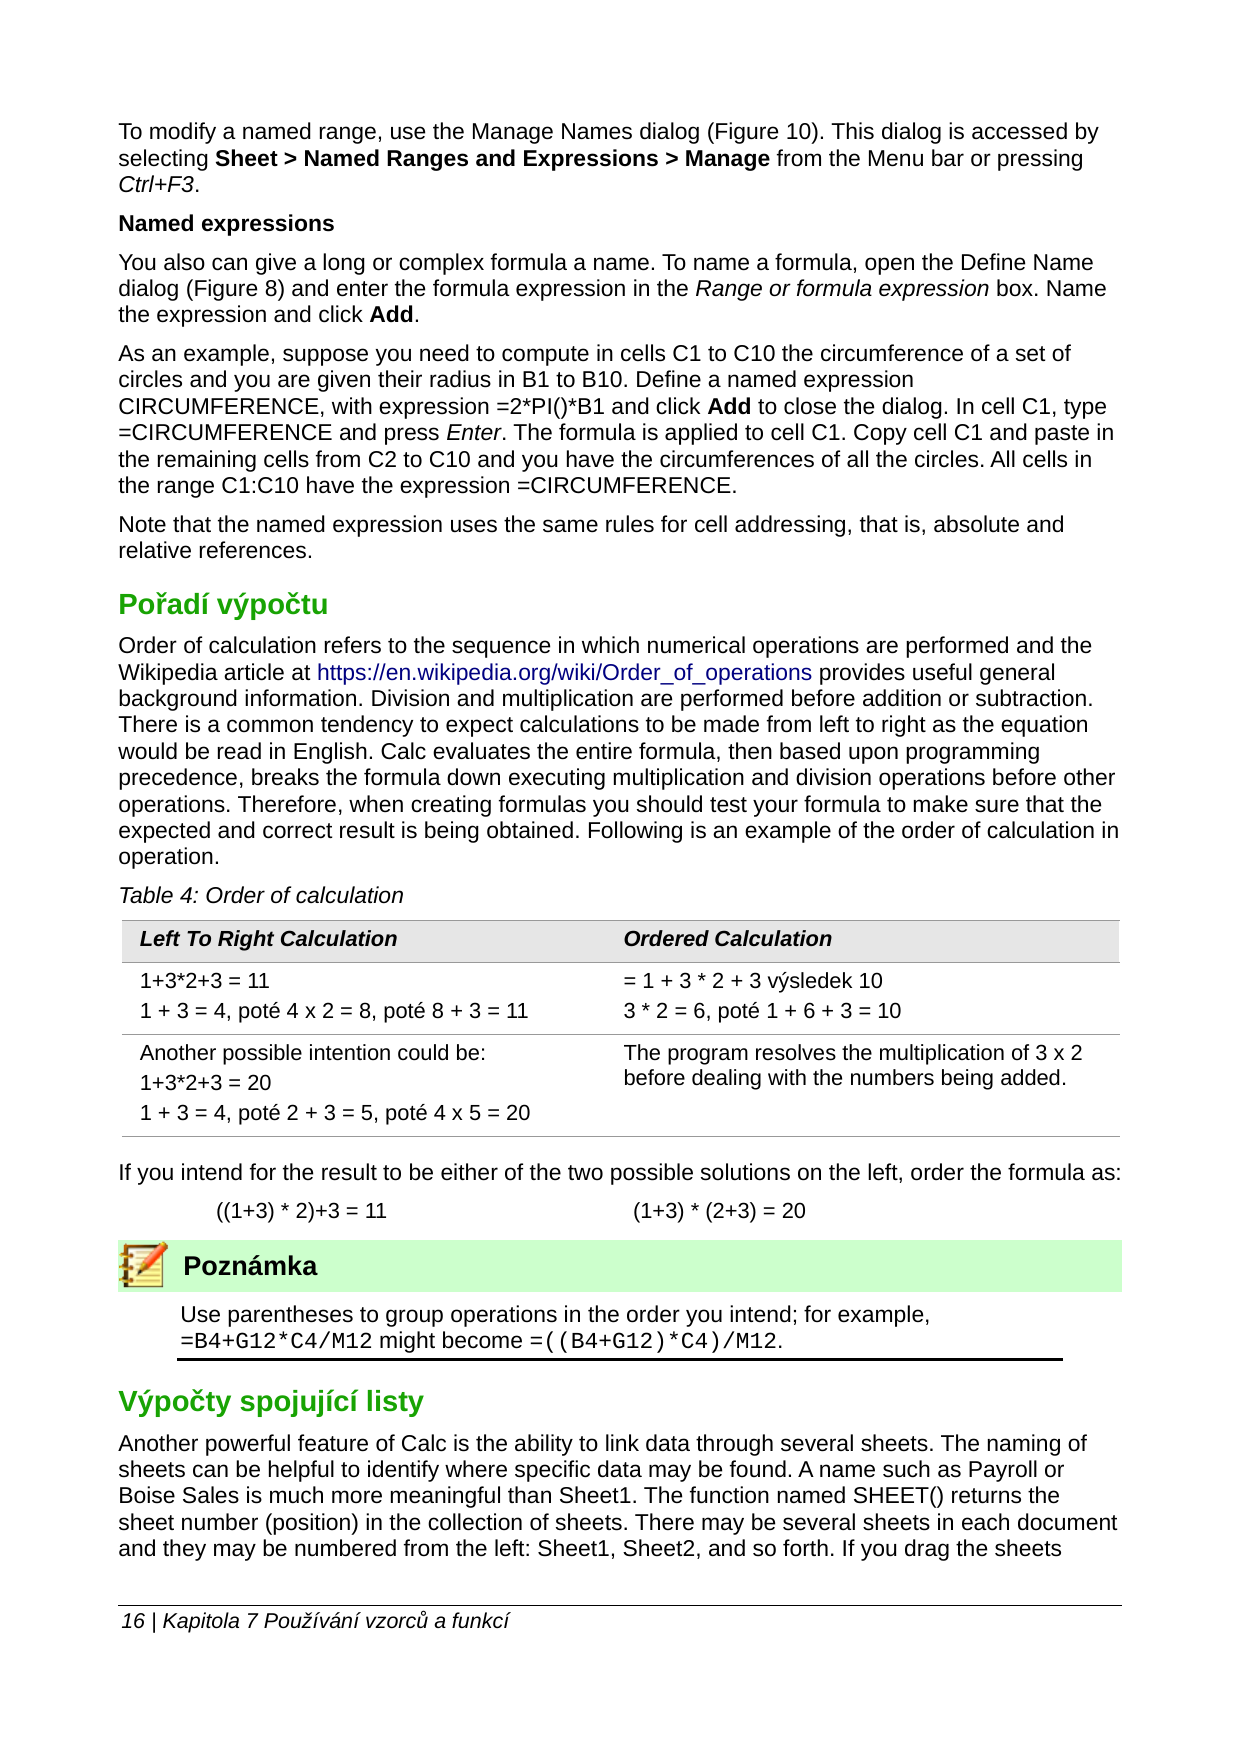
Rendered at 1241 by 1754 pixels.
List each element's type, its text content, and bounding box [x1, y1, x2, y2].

text You also can give a long or complex formula a name. To name a formula, open the Define Name dialog (Figure 8) and enter the formula expression in the Range or formula expression box. Name the expression and click Add. [118, 248, 1122, 328]
text Order of calculation refers to the sequence in which numerical operations are performed and the Wikipedia article at https://en.wikipedia.org/wiki/Order_of_operations provides useful general background information. Division and multiplication are performed before addition or subtraction. There is a common tendency to expect calculations to be made from left to right as the equation would be read in English. Calc evaluates the entire formula, then based upon programming precedence, breaks the formula down executing multiplication and division operations before other operations. Therefore, when creating formulas you should test your formula to make sure that the expected and correct result is being obtained. Following is an example of the order of calculation in operation. [118, 632, 1122, 869]
text Another powerful feature of Calc is the ability to link data through several sheets. The naming of sheets can be helpful to identify where specific data may be found. A name such as Payroll or Boise Sales is much more meaningful than Sheet1. The function named SHEET() returns the sheet number (position) in the collection of sheets. There may be several sheets in each document and they may be numbered from the left: Sheet1, Sheet2, and so forth. If you drag the sheets [118, 1429, 1122, 1561]
subtitle Poznámka [118, 1240, 1122, 1292]
text Use parentheses to group operations in the order you intend; for example, =B4+G12*C4/M12 might become =((B4+G12)*C4)/M12. [177, 1298, 1063, 1358]
text To modify a named range, use the Manage Names dialog (Figure 10). This dialog is accessed by selecting Sheet > Named Ranges and Expressions > Manage from the Menu bar or pressing Ctrl+F3. [118, 118, 1122, 197]
subtitle Pořadí výpočtu [118, 587, 1122, 621]
table_header Left To Right Calculation [122, 921, 606, 962]
table_cell = 1 + 3 * 2 + 3 výsledek 10 3 * 2 = 6, poté 1 + 6 + 3 = 10 [606, 963, 1119, 1034]
table_cell The program resolves the multiplication of 3 x 2 before dealing with the numbers being added. [606, 1035, 1119, 1136]
subtitle Výpočty spojující listy [118, 1384, 1122, 1418]
text Named expressions [118, 210, 1122, 236]
table_cell Another possible intention could be: 1+3*2+3 = 20 1 + 3 = 4, poté 2 + 3 = 5, poté 4 x 5 = 20 [122, 1035, 606, 1136]
text If you intend for the result to be either of the two possible solutions on the left, order the formula as: [118, 1159, 1122, 1186]
text Note that the named expression uses the same rules for cell addressing, that is, absolute and relative references. [118, 511, 1122, 563]
text As an example, suppose you need to compute in cells C1 to C10 the circumference of a set of circles and you are given their radius in B1 to B10. Define a named expression CIRCUMFERENCE, with expression =2*PI()*B1 and click Add to close the dialog. In cell C1, type =CIRCUMFERENCE and press Enter. The formula is applied to cell C1. Copy cell C1 and paste in the remaining cells from C2 to C10 and you have the circumferences of all the circles. All cells in the range C1:C10 have the expression =CIRCUMFERENCE. [118, 340, 1122, 498]
table_header (1+3) * (2+3) = 20 [621, 1198, 988, 1228]
table_header ((1+3) * 2)+3 = 11 [204, 1198, 621, 1228]
table_cell 1+3*2+3 = 11 1 + 3 = 4, poté 4 x 2 = 8, poté 8 + 3 = 11 [122, 963, 606, 1034]
table_header Ordered Calculation [606, 921, 1119, 962]
picture [119, 1240, 170, 1291]
text Table 4: Order of calculation [118, 882, 1122, 908]
